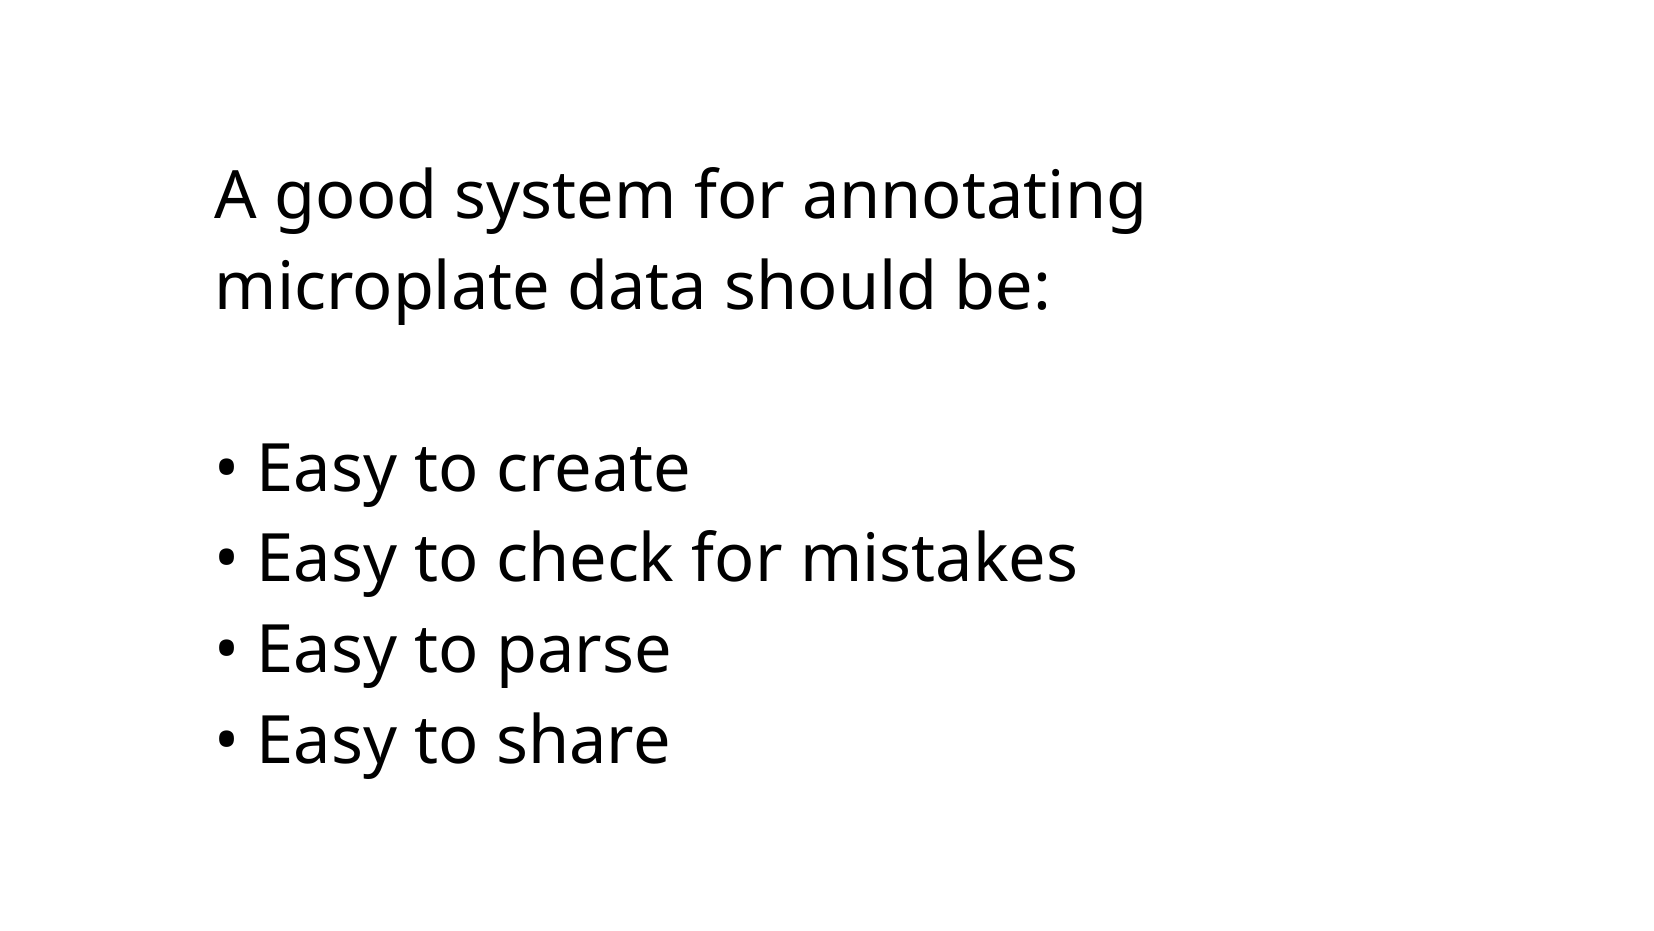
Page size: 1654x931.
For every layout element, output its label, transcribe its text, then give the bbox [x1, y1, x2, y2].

title A good system for annotating microplate data should be: • Easy to create • Easy to check for mistakes • Easy to parse • Easy to share [214, 172, 1439, 758]
